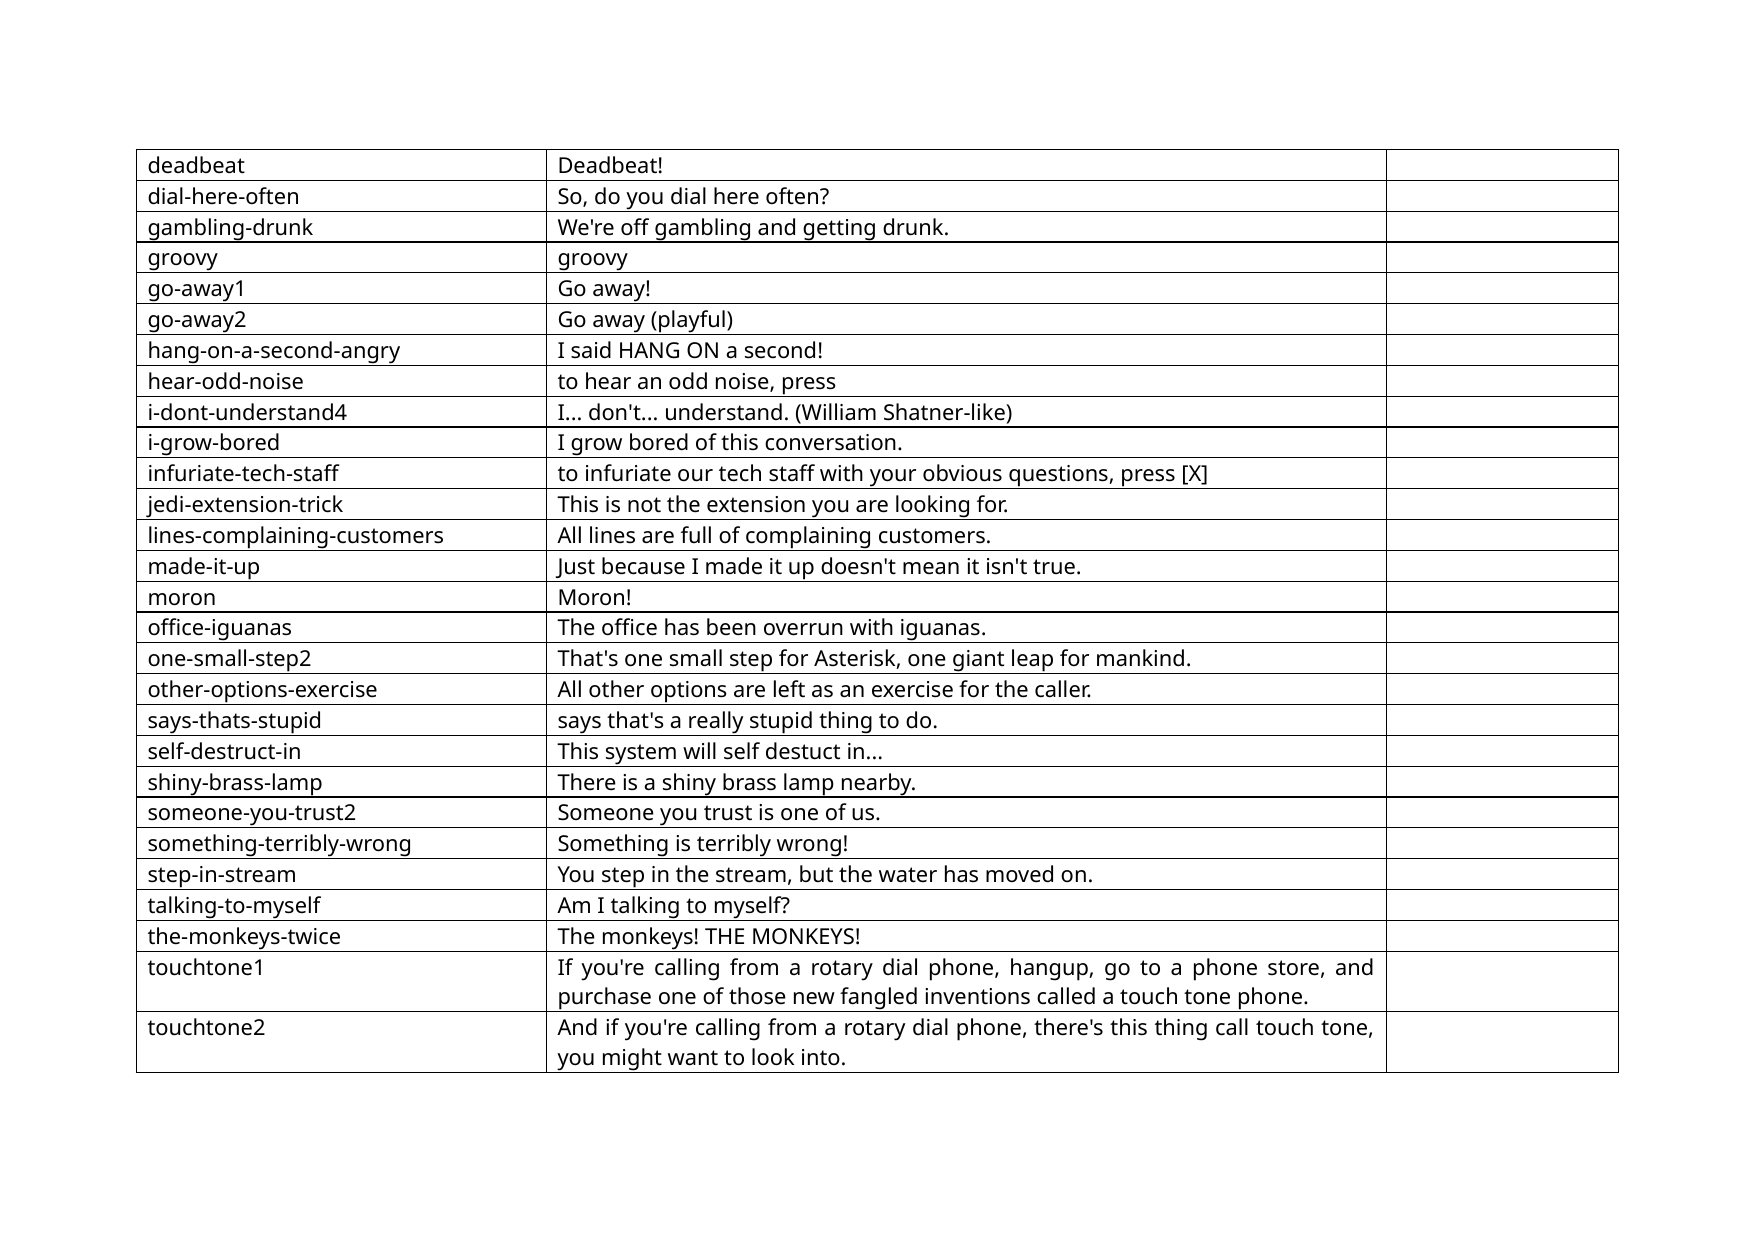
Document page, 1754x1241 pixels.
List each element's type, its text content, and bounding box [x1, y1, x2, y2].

table_cell [1387, 212, 1618, 241]
table_cell And if you're calling from a rotary dial phone, there's this thing call touch tone, you might want to look into. [547, 1012, 1386, 1072]
table_cell The office has been overrun with iguanas. [547, 613, 1386, 642]
table_cell All lines are full of complaining customers. [547, 520, 1386, 550]
table_cell So, do you dial here often? [547, 181, 1386, 211]
table_cell [1387, 273, 1618, 303]
table_cell Just because I made it up doesn't mean it isn't true. [547, 551, 1386, 581]
table_cell Moron! [547, 582, 1386, 611]
table_cell [1387, 890, 1618, 920]
table_cell [1387, 458, 1618, 488]
table_cell Am I talking to myself? [547, 890, 1386, 920]
table_cell [1387, 859, 1618, 889]
table_cell [1387, 428, 1618, 457]
table_cell step-in-stream [137, 859, 546, 889]
table_cell Something is terribly wrong! [547, 828, 1386, 858]
table_cell I... don't... understand. (William Shatner-like) [547, 397, 1386, 426]
table_cell touchtone2 [137, 1012, 546, 1072]
table_cell That's one small step for Asterisk, one giant leap for mankind. [547, 643, 1386, 673]
table_cell [1387, 643, 1618, 673]
table_cell says-thats-stupid [137, 705, 546, 735]
table_cell [1387, 613, 1618, 642]
table_cell hang-on-a-second-angry [137, 335, 546, 365]
table_cell to hear an odd noise, press [547, 366, 1386, 396]
table_cell [1387, 705, 1618, 735]
table_cell [1387, 828, 1618, 858]
table_cell You step in the stream, but the water has moved on. [547, 859, 1386, 889]
table_cell lines-complaining-customers [137, 520, 546, 550]
table_cell to infuriate our tech staff with your obvious questions, press [X] [547, 458, 1386, 488]
table_cell We're off gambling and getting drunk. [547, 212, 1386, 241]
table_cell [1387, 674, 1618, 704]
table_cell office-iguanas [137, 613, 546, 642]
table_cell [1387, 489, 1618, 519]
table_cell jedi-extension-trick [137, 489, 546, 519]
table_cell infuriate-tech-staff [137, 458, 546, 488]
table_cell The monkeys! THE MONKEYS! [547, 921, 1386, 951]
table_cell other-options-exercise [137, 674, 546, 704]
table_cell Someone you trust is one of us. [547, 798, 1386, 827]
table_cell [1387, 767, 1618, 796]
table_cell one-small-step2 [137, 643, 546, 673]
table_cell [1387, 366, 1618, 396]
table_cell says that's a really stupid thing to do. [547, 705, 1386, 735]
table_cell someone-you-trust2 [137, 798, 546, 827]
table_cell Go away! [547, 273, 1386, 303]
table_cell [1387, 335, 1618, 365]
table_cell [1387, 150, 1618, 180]
table_cell moron [137, 582, 546, 611]
table_cell [1387, 736, 1618, 766]
table_cell All other options are left as an exercise for the caller. [547, 674, 1386, 704]
table_cell Deadbeat! [547, 150, 1386, 180]
table_cell groovy [137, 243, 546, 272]
table_cell If you're calling from a rotary dial phone, hangup, go to a phone store, and purchase one of those new fangled inventions called a touch tone phone. [547, 952, 1386, 1011]
table_cell [1387, 304, 1618, 334]
table_cell made-it-up [137, 551, 546, 581]
table_cell [1387, 1012, 1618, 1072]
table_cell [1387, 582, 1618, 611]
table_cell deadbeat [137, 150, 546, 180]
table_cell [1387, 551, 1618, 581]
table_cell talking-to-myself [137, 890, 546, 920]
table_cell Go away (playful) [547, 304, 1386, 334]
table_cell This is not the extension you are looking for. [547, 489, 1386, 519]
table_cell shiny-brass-lamp [137, 767, 546, 796]
table_cell [1387, 798, 1618, 827]
table_cell go-away2 [137, 304, 546, 334]
table_cell i-grow-bored [137, 428, 546, 457]
table_cell There is a shiny brass lamp nearby. [547, 767, 1386, 796]
table_cell [1387, 520, 1618, 550]
table_cell [1387, 243, 1618, 272]
table_cell something-terribly-wrong [137, 828, 546, 858]
table_cell [1387, 952, 1618, 1011]
table_cell self-destruct-in [137, 736, 546, 766]
table_cell I said HANG ON a second! [547, 335, 1386, 365]
table_cell [1387, 397, 1618, 426]
table_cell [1387, 921, 1618, 951]
table_cell touchtone1 [137, 952, 546, 1011]
table_cell This system will self destuct in... [547, 736, 1386, 766]
table_cell go-away1 [137, 273, 546, 303]
table_cell groovy [547, 243, 1386, 272]
table_cell i-dont-understand4 [137, 397, 546, 426]
table_cell I grow bored of this conversation. [547, 428, 1386, 457]
table_cell gambling-drunk [137, 212, 546, 241]
table_cell [1387, 181, 1618, 211]
table_cell hear-odd-noise [137, 366, 546, 396]
table_cell the-monkeys-twice [137, 921, 546, 951]
table_cell dial-here-often [137, 181, 546, 211]
